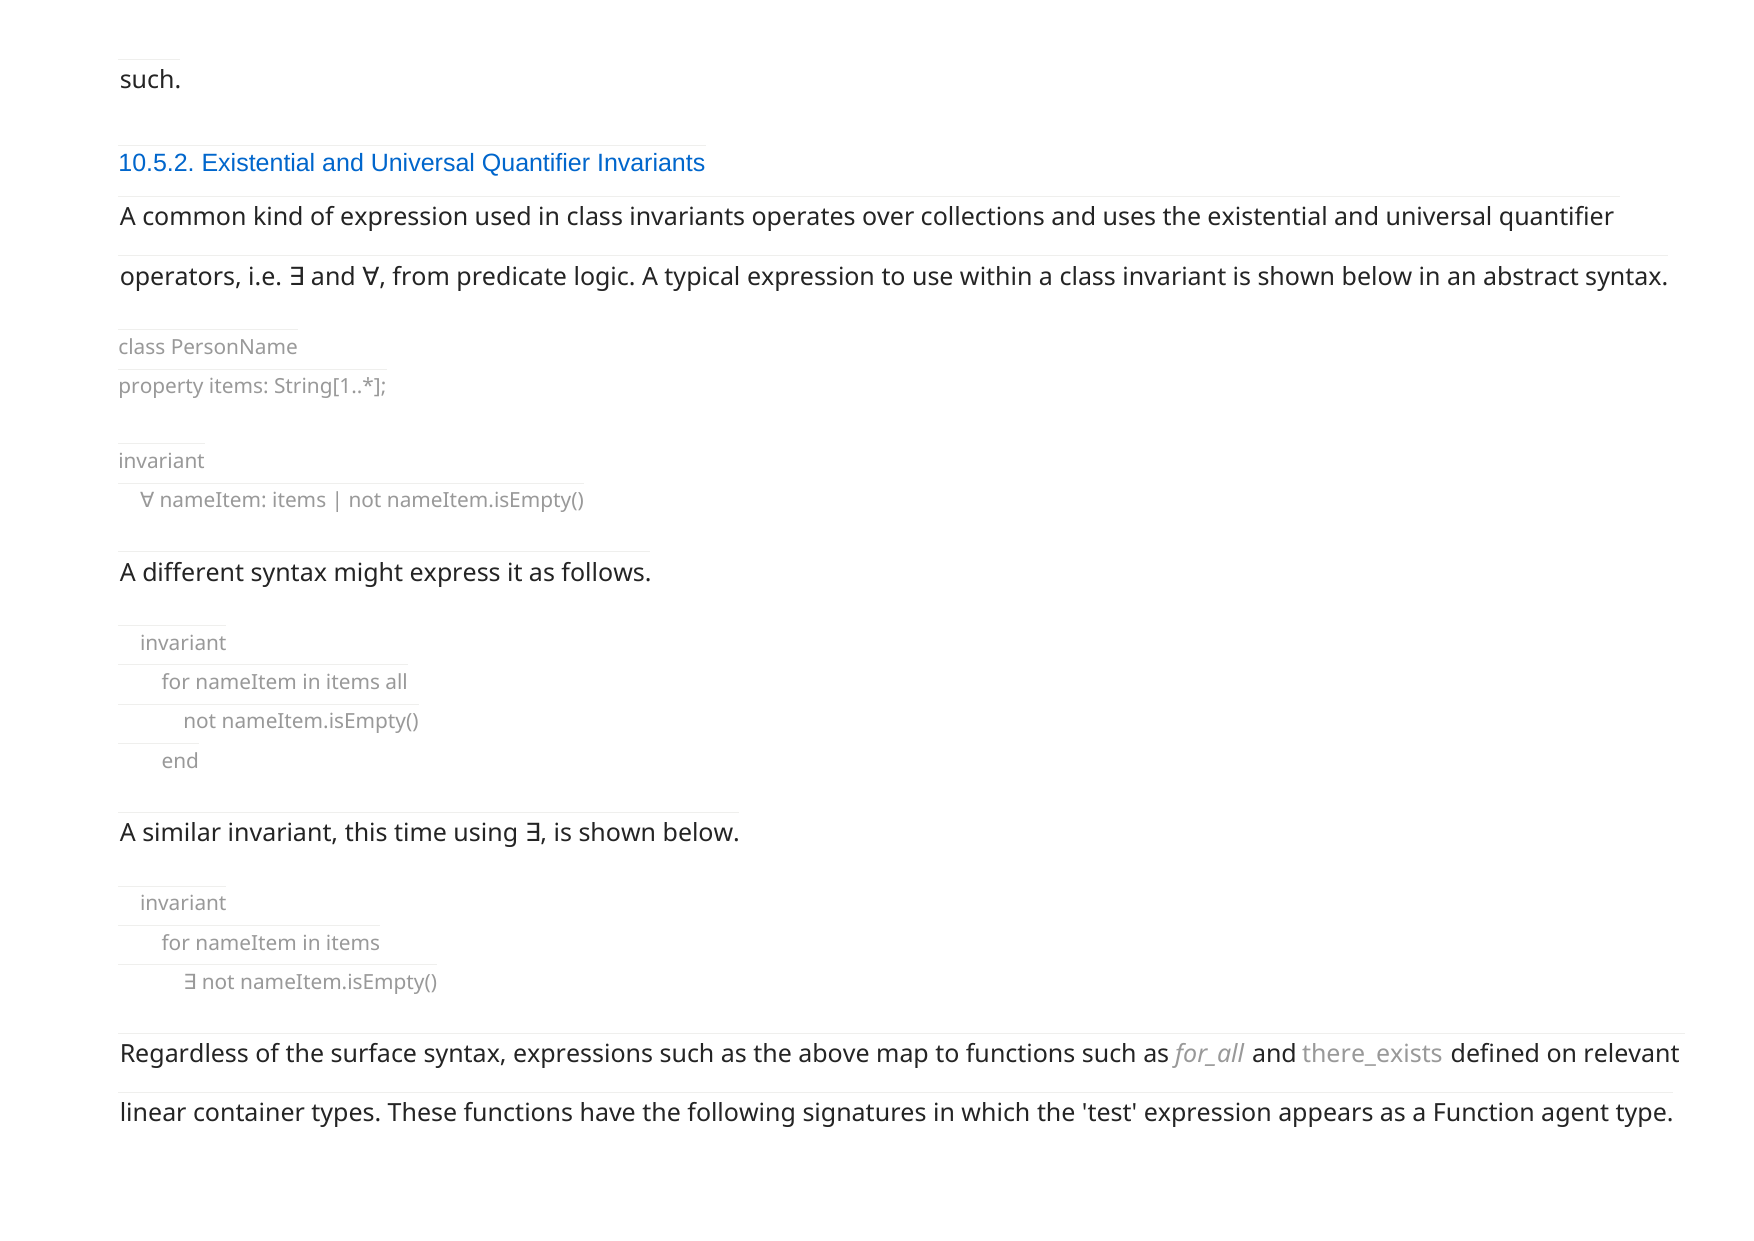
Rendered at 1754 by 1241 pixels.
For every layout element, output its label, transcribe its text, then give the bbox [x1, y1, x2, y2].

text A similar invariant, this time using ∃, is shown below. [118, 812, 1695, 849]
text for nameItem in items all [118, 664, 1695, 696]
text invariant [118, 443, 1695, 475]
text A different syntax might express it as follows. [118, 551, 1695, 588]
text property items: String[1..*]; [118, 368, 1695, 400]
text class PersonName [118, 329, 1695, 361]
text Simple assertions may be formed from common operators and operands, including the usual logical arithmetic and comparison operators, as well as any operators relating to specific data types. Normally the top-level operator in the Expression graph is a logical or relational operator. Since all operators are mapped to functions defined on types, there are no 'floating' or 'built-in' operators as such. [118, 59, 1695, 96]
text end [118, 743, 1695, 774]
text not nameItem.isEmpty() [118, 704, 1695, 735]
subtitle 10.5.2. Existential and Universal Quantifier Invariants [118, 145, 1695, 177]
text invariant [118, 886, 1695, 917]
text ∀ nameItem: items | not nameItem.isEmpty() [118, 482, 1695, 514]
text invariant [118, 625, 1695, 657]
text Regardless of the surface syntax, expressions such as the above map to functions such as for_all and there_exists defined on relevant linear container types. These functions have the following signatures in which the 'test' expression appears as a Function agent type. [118, 1033, 1695, 1129]
text for nameItem in items [118, 925, 1695, 956]
text ∃ not nameItem.isEmpty() [118, 964, 1695, 996]
text A common kind of expression used in class invariants operates over collections and uses the existential and universal quantifier operators, i.e. ∃ and ∀, from predicate logic. A typical expression to use within a class invariant is shown below in an abstract syntax. [118, 196, 1695, 292]
